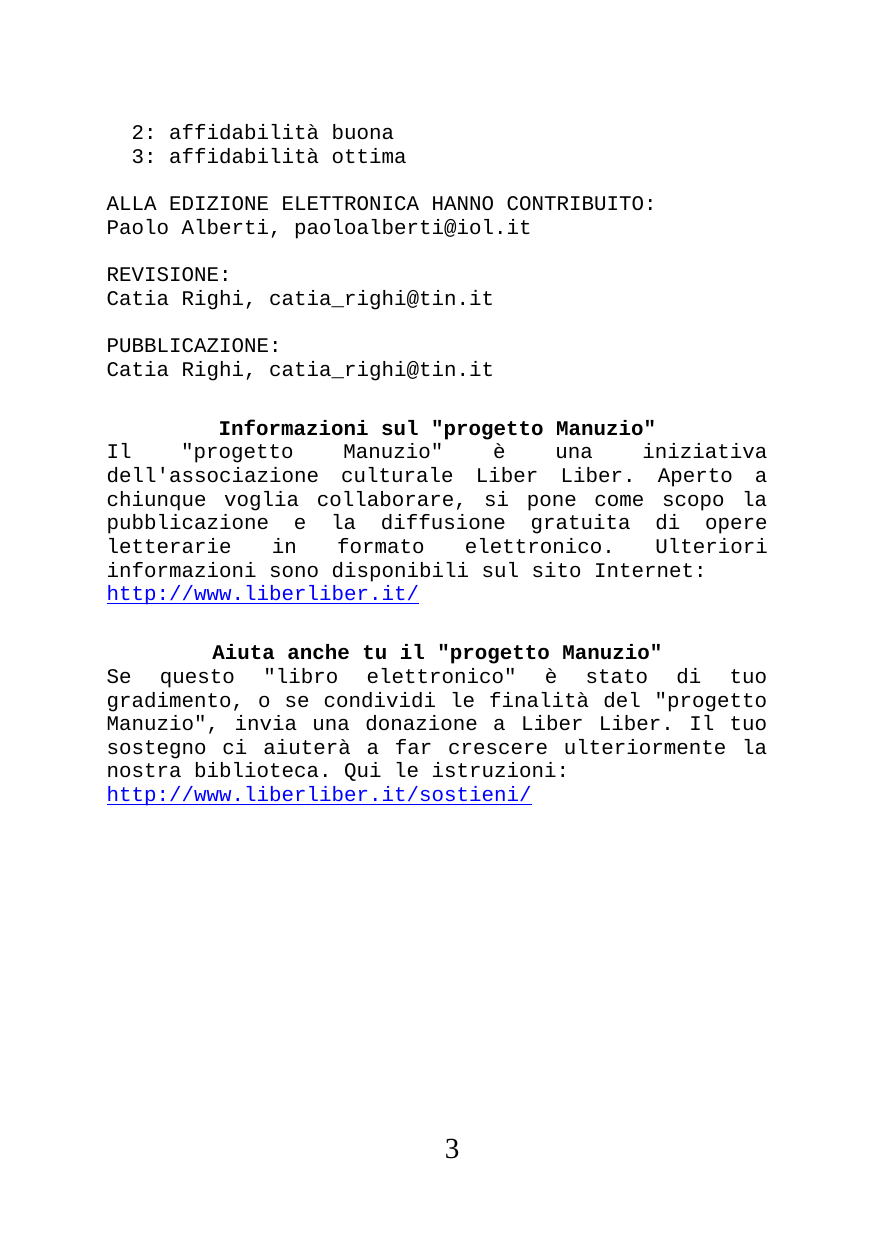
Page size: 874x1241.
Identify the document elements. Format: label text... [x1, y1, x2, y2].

text Catia Righi, catia_righi@tin.it [106, 359, 768, 382]
text Paolo Alberti, paoloalberti@iol.it [106, 217, 768, 240]
text REVISIONE: [106, 264, 768, 288]
text Se questo "libro elettronico" è stato di tuo gradimento, o se condividi le finalità del "progetto Manuzio", invia una donazione a Liber Liber. Il tuo sostegno ci aiuterà a far crescere ulteriormente la nostra biblioteca. Qui le istruzioni: [106, 666, 768, 784]
text ALLA EDIZIONE ELETTRONICA HANNO CONTRIBUITO: [106, 193, 768, 217]
text Il "progetto Manuzio" è una iniziativa dell'associazione culturale Liber Liber. Aperto a chiunque voglia collaborare, si pone come scopo la pubblicazione e la diffusione gratuita di opere letterarie in formato elettronico. Ulteriori informazioni sono disponibili sul sito Internet: [106, 441, 768, 583]
text 2: affidabilità buona [106, 122, 768, 146]
text http://www.liberliber.it/ [106, 583, 768, 607]
text Catia Righi, catia_righi@tin.it [106, 288, 768, 311]
text Aiuta anche tu il "progetto Manuzio" [106, 642, 768, 666]
text PUBBLICAZIONE: [106, 335, 768, 359]
text 3: affidabilità ottima [106, 146, 768, 169]
text Informazioni sul "progetto Manuzio" [106, 418, 768, 441]
text http://www.liberliber.it/sostieni/ [106, 784, 768, 808]
